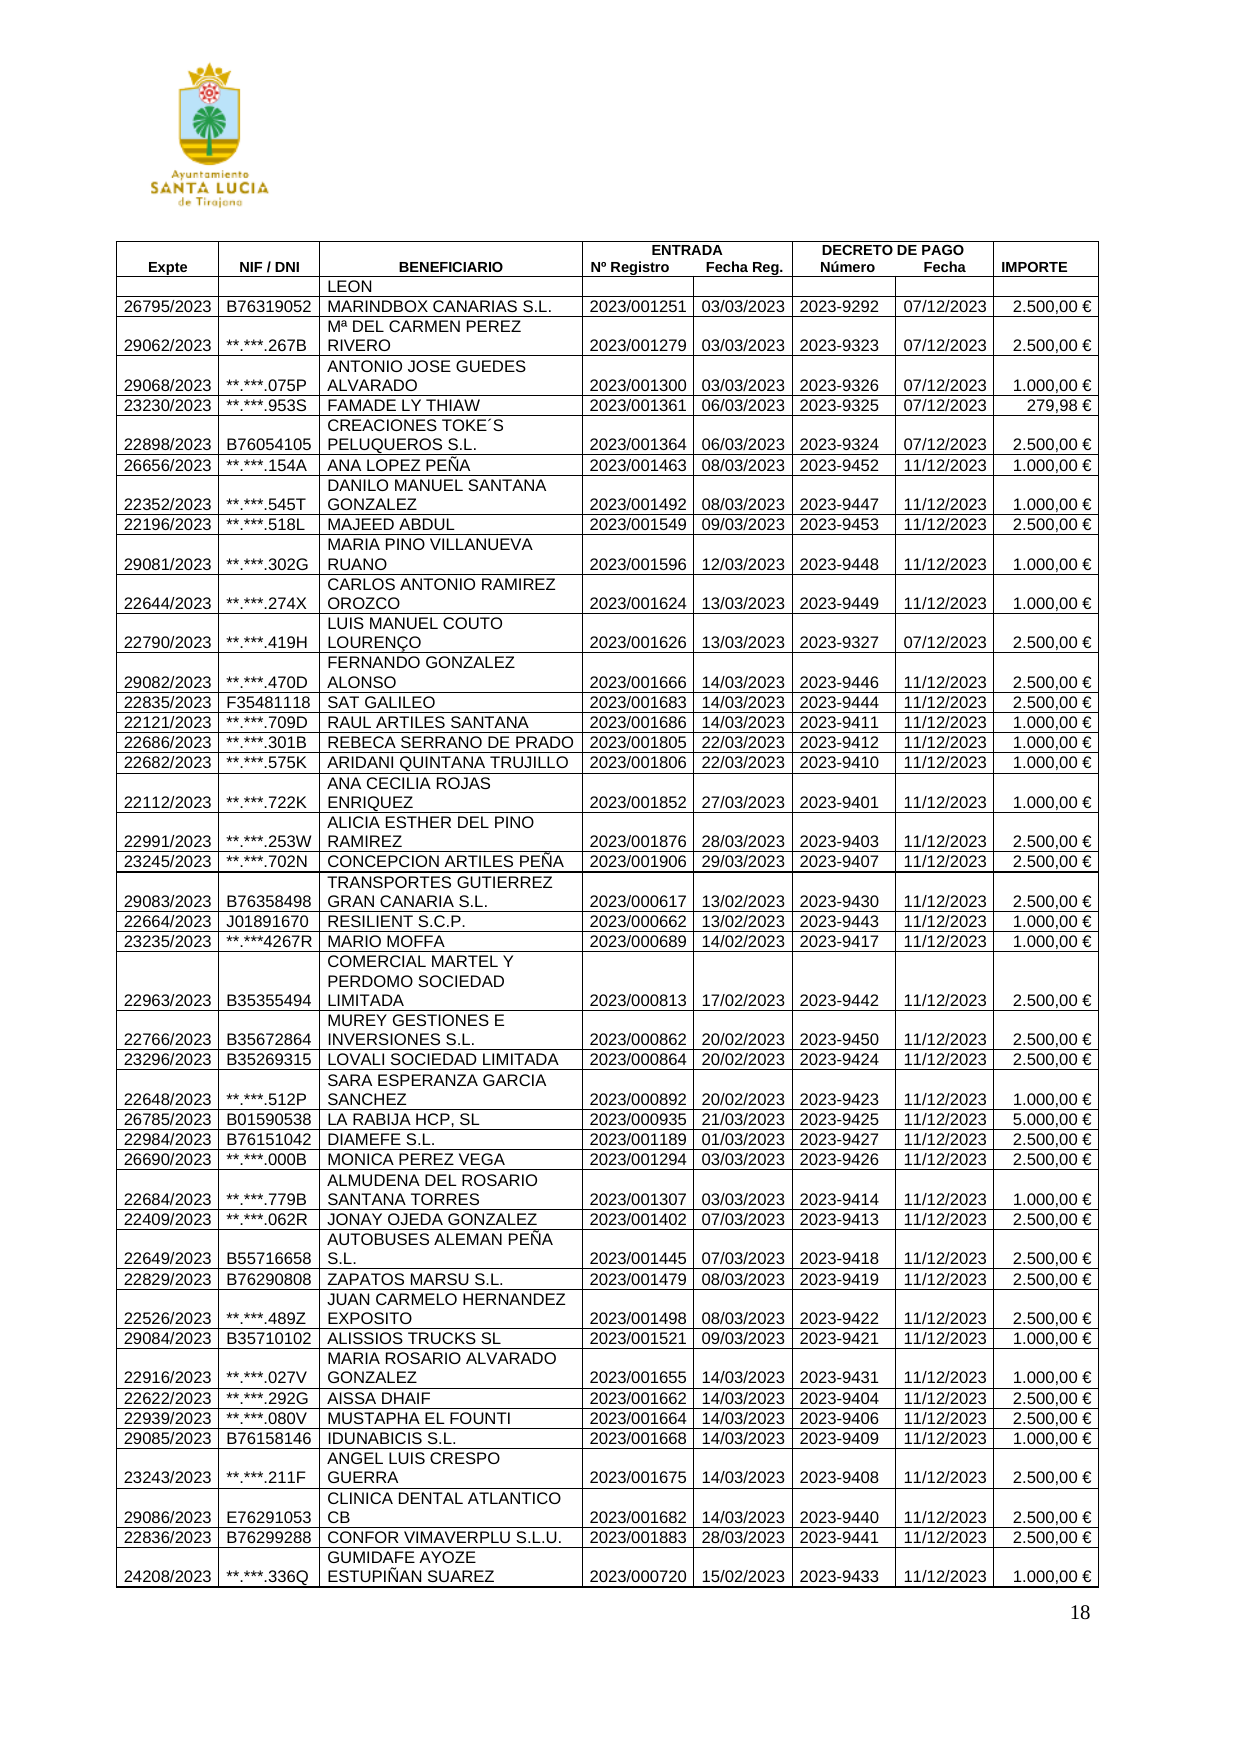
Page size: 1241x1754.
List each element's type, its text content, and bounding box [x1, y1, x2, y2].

table_cell 2023/000617 [583, 873, 693, 911]
table_cell 2023-9401 [793, 774, 895, 812]
table_cell 22684/2023 [117, 1170, 218, 1209]
table_cell MARIA PINO VILLANUEVA RUANO [320, 535, 582, 573]
table_cell B76319052 [219, 297, 319, 316]
table_cell 14/03/2023 [694, 1489, 792, 1527]
table_cell 22916/2023 [117, 1349, 218, 1387]
table_cell 2.500,00 € [994, 952, 1098, 1010]
table_cell LEON [320, 277, 582, 296]
table_cell RAUL ARTILES SANTANA [320, 713, 582, 732]
table_cell 2.500,00 € [994, 873, 1098, 911]
table_cell 2023/001307 [583, 1170, 693, 1209]
table_cell 08/03/2023 [694, 476, 792, 514]
table_cell 2023/001463 [583, 455, 693, 474]
table_cell 14/03/2023 [694, 1409, 792, 1428]
table_cell [694, 277, 792, 296]
table_cell AUTOBUSES ALEMAN PEÑA S.L. [320, 1230, 582, 1268]
table_cell 06/03/2023 [694, 416, 792, 454]
table_header ENTRADA Nº Registro Fecha Reg. [583, 242, 792, 276]
table_cell 2023/000689 [583, 932, 693, 951]
table_cell 28/03/2023 [694, 813, 792, 851]
table_cell 2023/000813 [583, 952, 693, 1010]
table_cell 1.000,00 € [994, 455, 1098, 474]
table_cell **.***.419H [219, 614, 319, 652]
table_cell 1.000,00 € [994, 1548, 1098, 1586]
table_cell 2023/000862 [583, 1011, 693, 1049]
table_cell 22664/2023 [117, 912, 218, 931]
table_cell 2023-9414 [793, 1170, 895, 1209]
table_cell 2.500,00 € [994, 1269, 1098, 1288]
table_cell 2023-9413 [793, 1210, 895, 1229]
table_cell 2023-9419 [793, 1269, 895, 1288]
table_cell 2023/001251 [583, 297, 693, 316]
table_cell 13/03/2023 [694, 614, 792, 652]
table_cell [994, 277, 1098, 296]
table_cell 2023-9441 [793, 1528, 895, 1547]
table_cell 2023/001300 [583, 356, 693, 395]
table_cell CARLOS ANTONIO RAMIREZ OROZCO [320, 575, 582, 613]
table_cell 2023/000864 [583, 1050, 693, 1069]
table_cell 28/03/2023 [694, 1528, 792, 1547]
table_cell 2023-9411 [793, 713, 895, 732]
table_cell SAT GALILEO [320, 693, 582, 712]
table_cell 2023-9452 [793, 455, 895, 474]
table_cell SARA ESPERANZA GARCIA SANCHEZ [320, 1070, 582, 1109]
table_cell 2023/001655 [583, 1349, 693, 1387]
table_cell 1.000,00 € [994, 1170, 1098, 1209]
table_cell ANGEL LUIS CRESPO GUERRA [320, 1449, 582, 1487]
table_cell 22622/2023 [117, 1389, 218, 1408]
table_cell FERNANDO GONZALEZ ALONSO [320, 653, 582, 692]
table_cell 12/03/2023 [694, 535, 792, 573]
table_cell **.***.302G [219, 535, 319, 573]
table_cell 14/03/2023 [694, 693, 792, 712]
table_cell B01590538 [219, 1110, 319, 1129]
table_cell **.***.953S [219, 396, 319, 415]
table_cell 22686/2023 [117, 733, 218, 752]
table_cell 2023-9424 [793, 1050, 895, 1069]
table_cell 2023-9433 [793, 1548, 895, 1586]
table_cell [117, 277, 218, 296]
table_cell 2023-9430 [793, 873, 895, 911]
table_cell 11/12/2023 [896, 1070, 993, 1109]
table_cell MARINDBOX CANARIAS S.L. [320, 297, 582, 316]
table_cell [896, 277, 993, 296]
table_cell 11/12/2023 [896, 733, 993, 752]
table_cell 2023-9427 [793, 1130, 895, 1149]
table_cell 2023-9448 [793, 535, 895, 573]
table_cell 2023/001624 [583, 575, 693, 613]
table_cell 2.500,00 € [994, 317, 1098, 355]
table_cell 06/03/2023 [694, 396, 792, 415]
table_cell 27/03/2023 [694, 774, 792, 812]
table_cell 2023/001479 [583, 1269, 693, 1288]
table_cell 2023/001806 [583, 753, 693, 772]
picture [118, 44, 298, 227]
table_cell 09/03/2023 [694, 1329, 792, 1348]
table_cell 11/12/2023 [896, 1150, 993, 1169]
table_cell 11/12/2023 [896, 1230, 993, 1268]
table_cell FAMADE LY THIAW [320, 396, 582, 415]
table_cell 2023-9407 [793, 852, 895, 871]
table_cell 22682/2023 [117, 753, 218, 772]
table_cell 2023-9403 [793, 813, 895, 851]
table_cell 14/02/2023 [694, 932, 792, 951]
table_cell 5.000,00 € [994, 1110, 1098, 1129]
table_cell B35672864 [219, 1011, 319, 1049]
table_cell **.***.336Q [219, 1548, 319, 1586]
table_cell 07/12/2023 [896, 356, 993, 395]
table_cell 11/12/2023 [896, 952, 993, 1010]
table_cell 2023-9425 [793, 1110, 895, 1129]
table_cell 11/12/2023 [896, 1011, 993, 1049]
table_cell 2.500,00 € [994, 416, 1098, 454]
table_cell 2023-9292 [793, 297, 895, 316]
table_cell DIAMEFE S.L. [320, 1130, 582, 1149]
table_cell 11/12/2023 [896, 1389, 993, 1408]
table_cell 2023/001626 [583, 614, 693, 652]
table_cell 2023/001279 [583, 317, 693, 355]
table_cell 11/12/2023 [896, 813, 993, 851]
table_cell 07/12/2023 [896, 317, 993, 355]
table_cell 2023/001805 [583, 733, 693, 752]
table_cell 2.500,00 € [994, 1389, 1098, 1408]
table_cell 08/03/2023 [694, 1290, 792, 1328]
table_cell 11/12/2023 [896, 1528, 993, 1547]
table_cell 2023/001294 [583, 1150, 693, 1169]
table_cell 29085/2023 [117, 1429, 218, 1448]
table_header NIF / DNI [219, 242, 319, 276]
table_cell LUIS MANUEL COUTO LOURENÇO [320, 614, 582, 652]
table_cell **.***.267B [219, 317, 319, 355]
table_cell **.***.470D [219, 653, 319, 692]
table_cell **.***4267R [219, 932, 319, 951]
table_cell 11/12/2023 [896, 476, 993, 514]
table_cell 03/03/2023 [694, 356, 792, 395]
table_cell J01891670 [219, 912, 319, 931]
table_cell MARIA ROSARIO ALVARADO GONZALEZ [320, 1349, 582, 1387]
table_cell 2023-9324 [793, 416, 895, 454]
table_cell 24208/2023 [117, 1548, 218, 1586]
table_cell 2.500,00 € [994, 1290, 1098, 1328]
table_cell B76299288 [219, 1528, 319, 1547]
table_cell **.***.518L [219, 515, 319, 534]
table_cell 11/12/2023 [896, 1548, 993, 1586]
table_cell 22829/2023 [117, 1269, 218, 1288]
table_cell 2023/001596 [583, 535, 693, 573]
table_cell 1.000,00 € [994, 535, 1098, 573]
table_cell Mª DEL CARMEN PEREZ RIVERO [320, 317, 582, 355]
table_cell 23230/2023 [117, 396, 218, 415]
table_cell 2023/001668 [583, 1429, 693, 1448]
table_cell ALICIA ESTHER DEL PINO RAMIREZ [320, 813, 582, 851]
table_cell **.***.274X [219, 575, 319, 613]
table_cell **.***.512P [219, 1070, 319, 1109]
table_cell 22526/2023 [117, 1290, 218, 1328]
table_cell 2.500,00 € [994, 1409, 1098, 1428]
table_cell 11/12/2023 [896, 653, 993, 692]
table_cell 14/03/2023 [694, 1429, 792, 1448]
table_cell 08/03/2023 [694, 455, 792, 474]
table_cell 2023/001189 [583, 1130, 693, 1149]
table_cell 11/12/2023 [896, 1110, 993, 1129]
table_cell 22/03/2023 [694, 753, 792, 772]
table_cell 17/02/2023 [694, 952, 792, 1010]
table_cell CLINICA DENTAL ATLANTICO CB [320, 1489, 582, 1527]
table_cell 29082/2023 [117, 653, 218, 692]
table_cell 20/02/2023 [694, 1011, 792, 1049]
table_cell **.***.154A [219, 455, 319, 474]
table_cell 07/03/2023 [694, 1230, 792, 1268]
table_cell 2023-9409 [793, 1429, 895, 1448]
table_cell 279,98 € [994, 396, 1098, 415]
table_cell 23296/2023 [117, 1050, 218, 1069]
table_cell 2023-9426 [793, 1150, 895, 1169]
table_cell CONCEPCION ARTILES PEÑA [320, 852, 582, 871]
table_cell 1.000,00 € [994, 1429, 1098, 1448]
table_cell MARIO MOFFA [320, 932, 582, 951]
table_cell 2.500,00 € [994, 1130, 1098, 1149]
table_cell 2023/001361 [583, 396, 693, 415]
table_cell 2023/001682 [583, 1489, 693, 1527]
table_cell **.***.779B [219, 1170, 319, 1209]
table_cell 1.000,00 € [994, 932, 1098, 951]
table_cell 29083/2023 [117, 873, 218, 911]
table_cell 2023/001686 [583, 713, 693, 732]
table_cell 11/12/2023 [896, 1349, 993, 1387]
table_cell 2023-9418 [793, 1230, 895, 1268]
table_cell 1.000,00 € [994, 1070, 1098, 1109]
table_cell 2023-9449 [793, 575, 895, 613]
table_cell 11/12/2023 [896, 515, 993, 534]
table_cell 22963/2023 [117, 952, 218, 1010]
table_cell 2023/001675 [583, 1449, 693, 1487]
table_cell 2.500,00 € [994, 1489, 1098, 1527]
table_cell 08/03/2023 [694, 1269, 792, 1288]
table_cell 2023-9406 [793, 1409, 895, 1428]
table_cell 22644/2023 [117, 575, 218, 613]
table_cell TRANSPORTES GUTIERREZ GRAN CANARIA S.L. [320, 873, 582, 911]
table_cell **.***.722K [219, 774, 319, 812]
table_cell 2.500,00 € [994, 1011, 1098, 1049]
table_cell 2023/000892 [583, 1070, 693, 1109]
table_cell **.***.489Z [219, 1290, 319, 1328]
table_cell 1.000,00 € [994, 713, 1098, 732]
table_header IMPORTE [994, 242, 1098, 276]
table_cell 22352/2023 [117, 476, 218, 514]
table_cell 2023-9447 [793, 476, 895, 514]
table_cell 23243/2023 [117, 1449, 218, 1487]
table_cell 22898/2023 [117, 416, 218, 454]
table_cell LOVALI SOCIEDAD LIMITADA [320, 1050, 582, 1069]
table_cell CREACIONES TOKE´S PELUQUEROS S.L. [320, 416, 582, 454]
table_cell 11/12/2023 [896, 1050, 993, 1069]
table_cell 2023-9326 [793, 356, 895, 395]
table_cell 22/03/2023 [694, 733, 792, 752]
table_cell 14/03/2023 [694, 653, 792, 692]
table_cell AISSA DHAIF [320, 1389, 582, 1408]
table_cell ANTONIO JOSE GUEDES ALVARADO [320, 356, 582, 395]
table_cell 07/12/2023 [896, 614, 993, 652]
table_cell 2.500,00 € [994, 515, 1098, 534]
table_cell 22112/2023 [117, 774, 218, 812]
table_cell 11/12/2023 [896, 1170, 993, 1209]
table_cell COMERCIAL MARTEL Y PERDOMO SOCIEDAD LIMITADA [320, 952, 582, 1010]
table_cell 03/03/2023 [694, 297, 792, 316]
table_cell 13/03/2023 [694, 575, 792, 613]
table_cell 22835/2023 [117, 693, 218, 712]
table_cell 2023/001852 [583, 774, 693, 812]
table_cell B76358498 [219, 873, 319, 911]
table_cell E76291053 [219, 1489, 319, 1527]
table_cell 13/02/2023 [694, 873, 792, 911]
table_cell 29084/2023 [117, 1329, 218, 1348]
table_cell MUSTAPHA EL FOUNTI [320, 1409, 582, 1428]
table_cell 03/03/2023 [694, 1150, 792, 1169]
table_cell B76054105 [219, 416, 319, 454]
table_cell 2023-9421 [793, 1329, 895, 1348]
table_cell ALMUDENA DEL ROSARIO SANTANA TORRES [320, 1170, 582, 1209]
table_cell 29062/2023 [117, 317, 218, 355]
table_cell 2.500,00 € [994, 1449, 1098, 1487]
table_cell 11/12/2023 [896, 753, 993, 772]
table_cell 2023/001664 [583, 1409, 693, 1428]
table_cell 1.000,00 € [994, 753, 1098, 772]
table_cell [583, 277, 693, 296]
table_cell 1.000,00 € [994, 1349, 1098, 1387]
table_cell ARIDANI QUINTANA TRUJILLO [320, 753, 582, 772]
table_cell 11/12/2023 [896, 1130, 993, 1149]
table_cell MAJEED ABDUL [320, 515, 582, 534]
table_cell **.***.080V [219, 1409, 319, 1428]
table_cell 29086/2023 [117, 1489, 218, 1527]
table_cell RESILIENT S.C.P. [320, 912, 582, 931]
table_cell 2023/001498 [583, 1290, 693, 1328]
table_cell **.***.301B [219, 733, 319, 752]
table_cell 11/12/2023 [896, 774, 993, 812]
table_cell 07/12/2023 [896, 396, 993, 415]
table_header BENEFICIARIO [320, 242, 582, 276]
table_cell 23245/2023 [117, 852, 218, 871]
table_cell 2.500,00 € [994, 813, 1098, 851]
table_cell B76158146 [219, 1429, 319, 1448]
table_cell MUREY GESTIONES E INVERSIONES S.L. [320, 1011, 582, 1049]
table_cell B76151042 [219, 1130, 319, 1149]
table_cell 22766/2023 [117, 1011, 218, 1049]
table_cell MONICA PEREZ VEGA [320, 1150, 582, 1169]
table_cell LA RABIJA HCP, SL [320, 1110, 582, 1129]
table_cell 2023/001683 [583, 693, 693, 712]
table_cell 14/03/2023 [694, 1449, 792, 1487]
table_cell 11/12/2023 [896, 1409, 993, 1428]
table_cell 22648/2023 [117, 1070, 218, 1109]
table_header DECRETO DE PAGO Número Fecha [793, 242, 993, 276]
table_cell 2.500,00 € [994, 1230, 1098, 1268]
table_cell B35355494 [219, 952, 319, 1010]
table_cell 11/12/2023 [896, 912, 993, 931]
table_cell 11/12/2023 [896, 1329, 993, 1348]
table_cell 2023-9444 [793, 693, 895, 712]
table_cell 22196/2023 [117, 515, 218, 534]
table_cell 22939/2023 [117, 1409, 218, 1428]
table_cell 20/02/2023 [694, 1050, 792, 1069]
table_cell ANA LOPEZ PEÑA [320, 455, 582, 474]
table_cell 03/03/2023 [694, 317, 792, 355]
table_cell 22836/2023 [117, 1528, 218, 1547]
table_cell 2.500,00 € [994, 852, 1098, 871]
table_cell 2023/001364 [583, 416, 693, 454]
table_cell 2.500,00 € [994, 693, 1098, 712]
table_cell 2.500,00 € [994, 1528, 1098, 1547]
table_cell JONAY OJEDA GONZALEZ [320, 1210, 582, 1229]
table_cell 2023-9442 [793, 952, 895, 1010]
table_cell 2023-9323 [793, 317, 895, 355]
table_cell JUAN CARMELO HERNANDEZ EXPOSITO [320, 1290, 582, 1328]
table_cell 2023/001402 [583, 1210, 693, 1229]
table_cell 2023-9443 [793, 912, 895, 931]
table_cell 11/12/2023 [896, 1429, 993, 1448]
table_cell 2023/001666 [583, 653, 693, 692]
table_cell 2023-9446 [793, 653, 895, 692]
table_cell 11/12/2023 [896, 1489, 993, 1527]
table_cell 2023-9325 [793, 396, 895, 415]
table_cell **.***.062R [219, 1210, 319, 1229]
table_cell 11/12/2023 [896, 1290, 993, 1328]
table_cell B35269315 [219, 1050, 319, 1069]
table_cell **.***.575K [219, 753, 319, 772]
table_cell 2023/001883 [583, 1528, 693, 1547]
table_cell 2023-9423 [793, 1070, 895, 1109]
table_cell 07/12/2023 [896, 416, 993, 454]
table_cell 1.000,00 € [994, 912, 1098, 931]
table_cell 26656/2023 [117, 455, 218, 474]
table_cell 15/02/2023 [694, 1548, 792, 1586]
table_cell DANILO MANUEL SANTANA GONZALEZ [320, 476, 582, 514]
table_cell F35481118 [219, 693, 319, 712]
table_cell 2023/001549 [583, 515, 693, 534]
table_cell [793, 277, 895, 296]
table_cell 2.500,00 € [994, 1210, 1098, 1229]
table_cell 2.500,00 € [994, 614, 1098, 652]
table_cell **.***.709D [219, 713, 319, 732]
table_cell 2023-9422 [793, 1290, 895, 1328]
table_header Expte [117, 242, 218, 276]
table_cell 29068/2023 [117, 356, 218, 395]
table_cell 07/03/2023 [694, 1210, 792, 1229]
table_cell **.***.075P [219, 356, 319, 395]
table_cell 2023-9450 [793, 1011, 895, 1049]
table_cell 11/12/2023 [896, 455, 993, 474]
table_cell CONFOR VIMAVERPLU S.L.U. [320, 1528, 582, 1547]
table_cell 07/12/2023 [896, 297, 993, 316]
table_cell 14/03/2023 [694, 1349, 792, 1387]
table_cell REBECA SERRANO DE PRADO [320, 733, 582, 752]
table_cell 2023-9440 [793, 1489, 895, 1527]
table_cell 22121/2023 [117, 713, 218, 732]
table_cell 22991/2023 [117, 813, 218, 851]
table_cell 2023/001492 [583, 476, 693, 514]
table_cell **.***.702N [219, 852, 319, 871]
table_cell 2023-9327 [793, 614, 895, 652]
table_cell 26785/2023 [117, 1110, 218, 1129]
table_cell 22409/2023 [117, 1210, 218, 1229]
table_cell 1.000,00 € [994, 774, 1098, 812]
table_cell 2.500,00 € [994, 297, 1098, 316]
table_cell 11/12/2023 [896, 932, 993, 951]
table_cell 01/03/2023 [694, 1130, 792, 1149]
table_cell **.***.000B [219, 1150, 319, 1169]
table_cell 11/12/2023 [896, 873, 993, 911]
table_cell 2023/000662 [583, 912, 693, 931]
table_cell 11/12/2023 [896, 1449, 993, 1487]
table_cell 13/02/2023 [694, 912, 792, 931]
table_cell 2023/000720 [583, 1548, 693, 1586]
table_cell 11/12/2023 [896, 535, 993, 573]
table_cell ANA CECILIA ROJAS ENRIQUEZ [320, 774, 582, 812]
table_cell B76290808 [219, 1269, 319, 1288]
table_cell 22790/2023 [117, 614, 218, 652]
table_cell B55716658 [219, 1230, 319, 1268]
table_cell **.***.292G [219, 1389, 319, 1408]
table_cell 21/03/2023 [694, 1110, 792, 1129]
table_cell 22984/2023 [117, 1130, 218, 1149]
table_cell 14/03/2023 [694, 713, 792, 732]
table_cell 2023/001906 [583, 852, 693, 871]
table_cell 2023/001445 [583, 1230, 693, 1268]
table_cell 2023/001521 [583, 1329, 693, 1348]
table_cell GUMIDAFE AYOZE ESTUPIÑAN SUAREZ [320, 1548, 582, 1586]
table_cell 2023-9404 [793, 1389, 895, 1408]
table_cell 26795/2023 [117, 297, 218, 316]
table_cell 1.000,00 € [994, 575, 1098, 613]
table_cell 22649/2023 [117, 1230, 218, 1268]
table_cell 2023/001876 [583, 813, 693, 851]
table_cell 1.000,00 € [994, 1329, 1098, 1348]
table_cell ZAPATOS MARSU S.L. [320, 1269, 582, 1288]
table_cell 29/03/2023 [694, 852, 792, 871]
table_cell 2023/001662 [583, 1389, 693, 1408]
table_cell 2.500,00 € [994, 1150, 1098, 1169]
table_cell **.***.211F [219, 1449, 319, 1487]
table_cell [219, 277, 319, 296]
table_cell 2023-9417 [793, 932, 895, 951]
table_cell 26690/2023 [117, 1150, 218, 1169]
table_cell IDUNABICIS S.L. [320, 1429, 582, 1448]
table_cell 11/12/2023 [896, 852, 993, 871]
table_cell 11/12/2023 [896, 575, 993, 613]
table_cell 1.000,00 € [994, 476, 1098, 514]
table_cell 2023-9412 [793, 733, 895, 752]
table_cell **.***.545T [219, 476, 319, 514]
table_cell 2023-9408 [793, 1449, 895, 1487]
table_cell 09/03/2023 [694, 515, 792, 534]
table_cell 1.000,00 € [994, 733, 1098, 752]
table_cell 11/12/2023 [896, 713, 993, 732]
table_cell B35710102 [219, 1329, 319, 1348]
table_cell 11/12/2023 [896, 693, 993, 712]
table_cell 2.500,00 € [994, 1050, 1098, 1069]
table_cell 2023/000935 [583, 1110, 693, 1129]
table_cell 11/12/2023 [896, 1269, 993, 1288]
table_cell 2023-9453 [793, 515, 895, 534]
table_cell 20/02/2023 [694, 1070, 792, 1109]
table_cell 11/12/2023 [896, 1210, 993, 1229]
table_cell 2023-9410 [793, 753, 895, 772]
table_cell **.***.253W [219, 813, 319, 851]
table_cell 1.000,00 € [994, 356, 1098, 395]
table_cell **.***.027V [219, 1349, 319, 1387]
table_cell ALISSIOS TRUCKS SL [320, 1329, 582, 1348]
table_cell 2.500,00 € [994, 653, 1098, 692]
table_cell 14/03/2023 [694, 1389, 792, 1408]
table_cell 29081/2023 [117, 535, 218, 573]
table_cell 2023-9431 [793, 1349, 895, 1387]
table_cell 03/03/2023 [694, 1170, 792, 1209]
table_cell 23235/2023 [117, 932, 218, 951]
